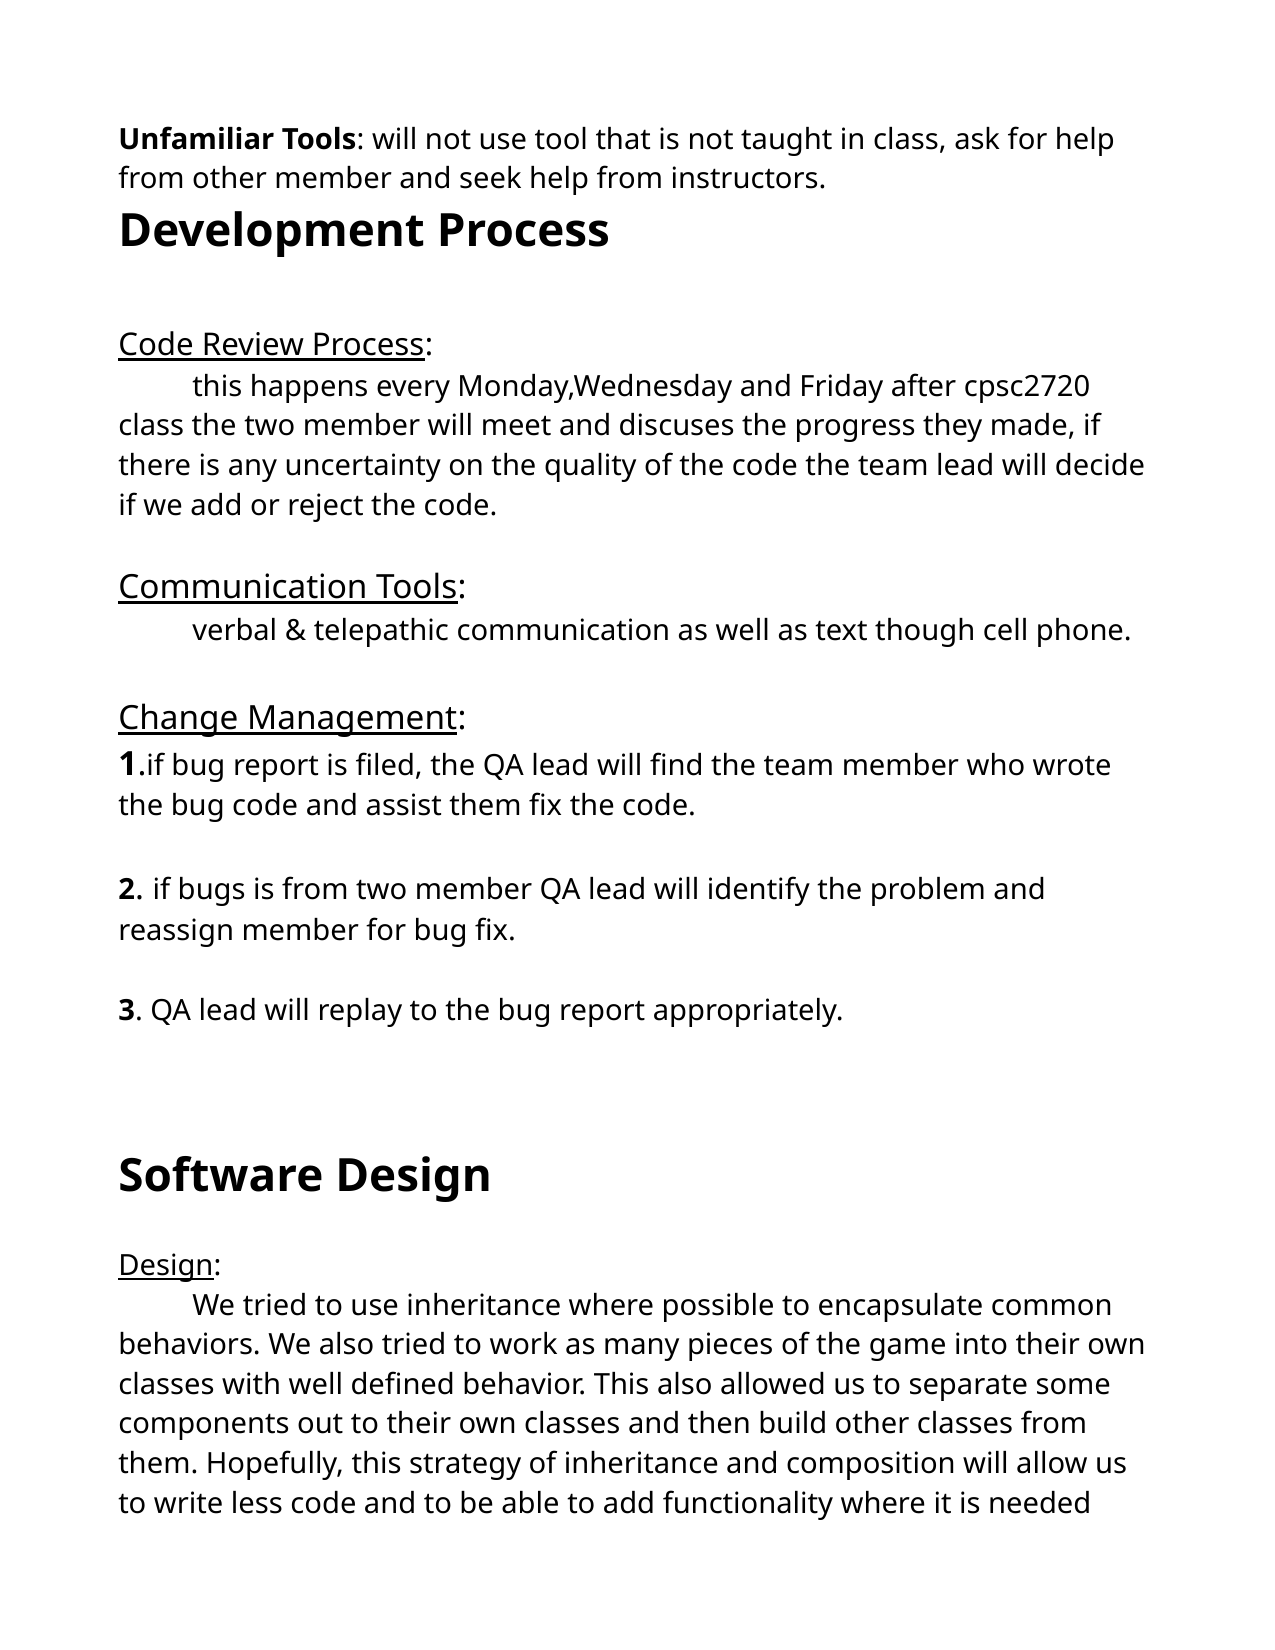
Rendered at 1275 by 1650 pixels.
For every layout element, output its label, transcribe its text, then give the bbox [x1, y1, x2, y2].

text 1.if bug report is filed, the QA lead will find the team member who wrote the bug code and assist them fix the code. [118, 739, 1157, 824]
text We tried to use inheritance where possible to encapsulate common behaviors. We also tried to work as many pieces of the game into their own classes with well defined behavior. This also allowed us to separate some components out to their own classes and then build other classes from them. Hopefully, this strategy of inheritance and composition will allow us to write less code and to be able to add functionality where it is needed [118, 1284, 1157, 1522]
text Design: [118, 1244, 1157, 1284]
text verbal & telepathic communication as well as text though cell phone. [118, 609, 1157, 648]
text Software Design [118, 1142, 1157, 1204]
text 3. QA lead will replay to the bug report appropriately. [118, 989, 1157, 1028]
text Communication Tools: [118, 563, 1157, 609]
text Development Process [118, 197, 1157, 260]
text 2. if bugs is from two member QA lead will identify the problem and reassign member for bug fix. [118, 864, 1157, 949]
text Code Review Process: [118, 322, 1157, 365]
text Unfamiliar Tools: will not use tool that is not taught in class, ask for help from other member and seek help from instructors. [118, 118, 1157, 197]
text this happens every Monday,Wednesday and Friday after cpsc2720 class the two member will meet and discuses the progress they made, if there is any uncertainty on the quality of the code the team lead will decide if we add or reject the code. [118, 365, 1157, 524]
text Change Management: [118, 694, 1157, 739]
